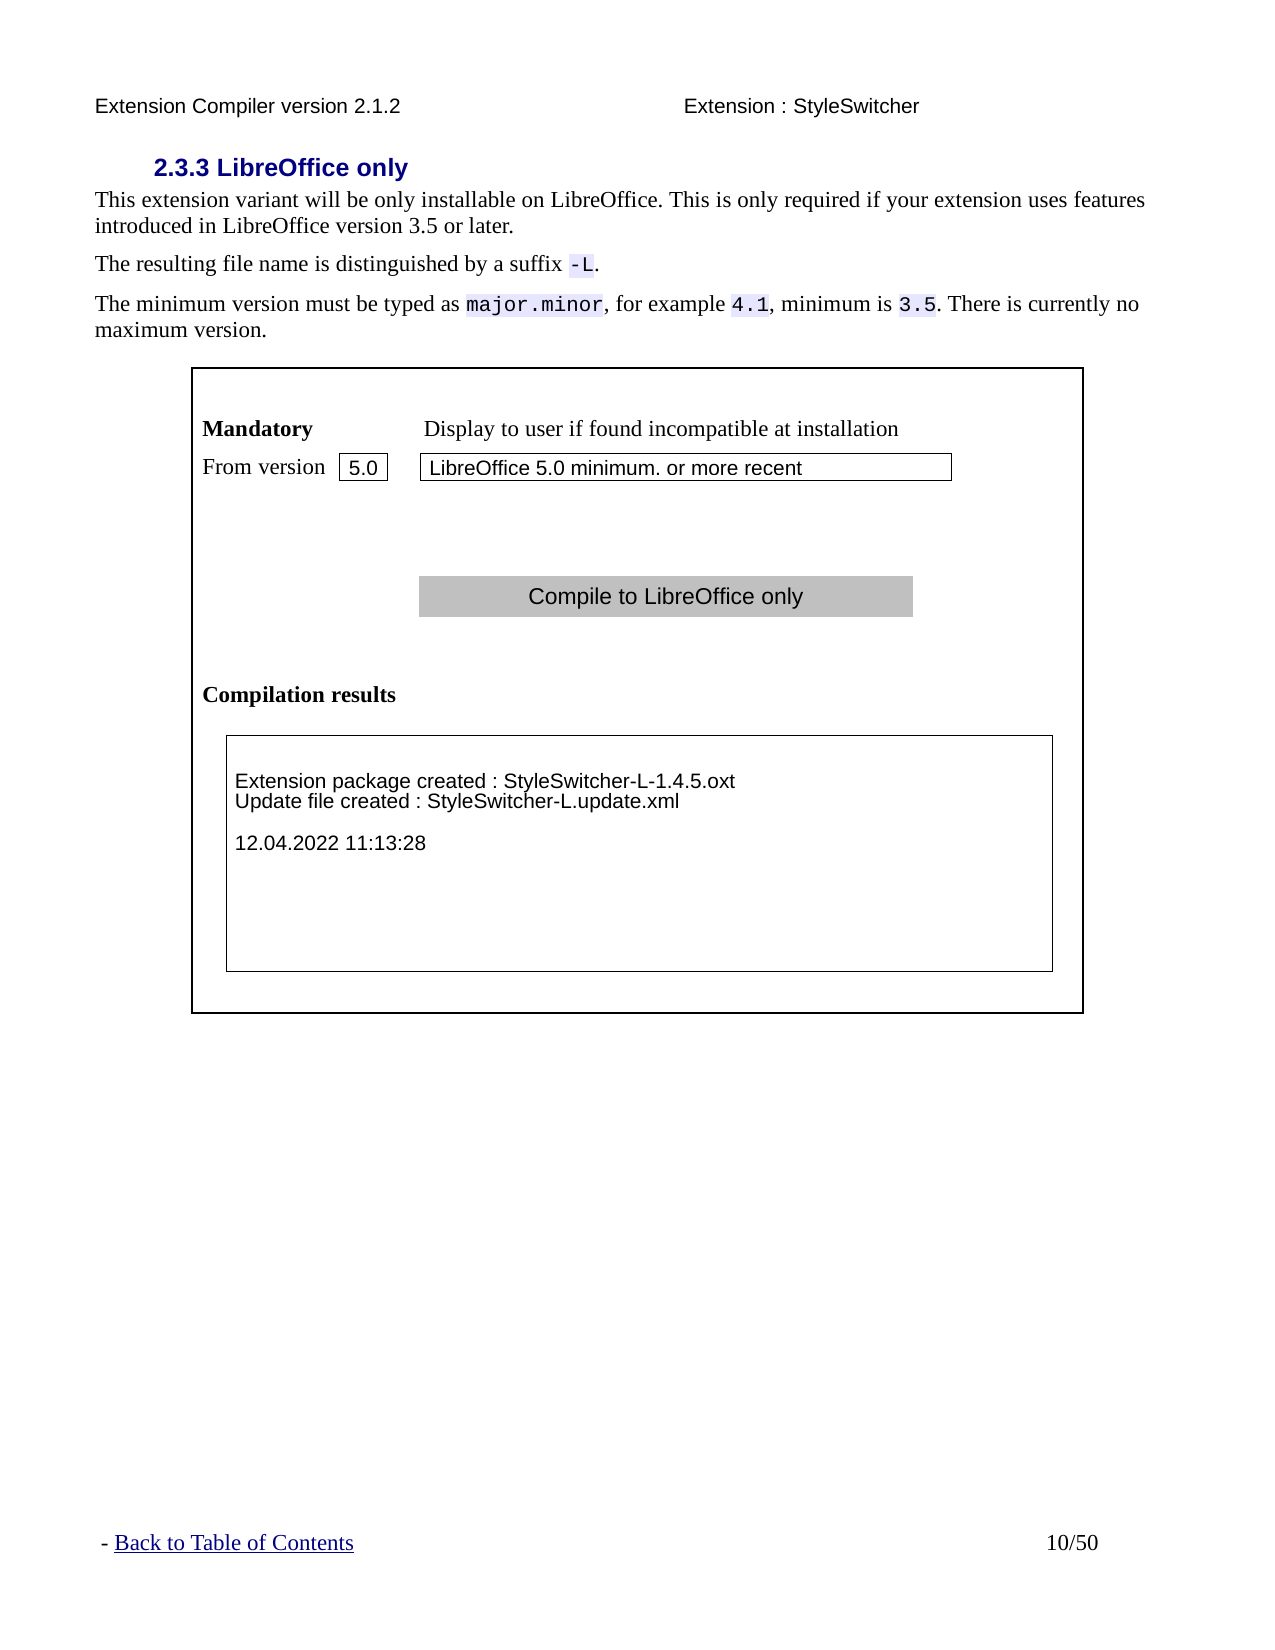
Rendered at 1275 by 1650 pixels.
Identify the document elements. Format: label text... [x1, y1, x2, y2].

text The minimum version must be typed as major.minor, for example 4.1, minimum is 3.5. There is currently no maximum version. [94, 290, 1181, 343]
text Mandatory Display to user if found incompatible at installation [202, 416, 1073, 442]
text [952, 454, 1073, 480]
subtitle LibreOffice only [153, 153, 1181, 181]
text This extension variant will be only installable on LibreOffice. This is only required if your extension uses features introduced in LibreOffice version 3.5 or later. [94, 187, 1181, 238]
text The resulting file name is distinguished by a suffix -L. [94, 251, 1181, 278]
text From version [202, 454, 339, 480]
text [388, 454, 420, 480]
text Compilation results [202, 682, 1073, 708]
